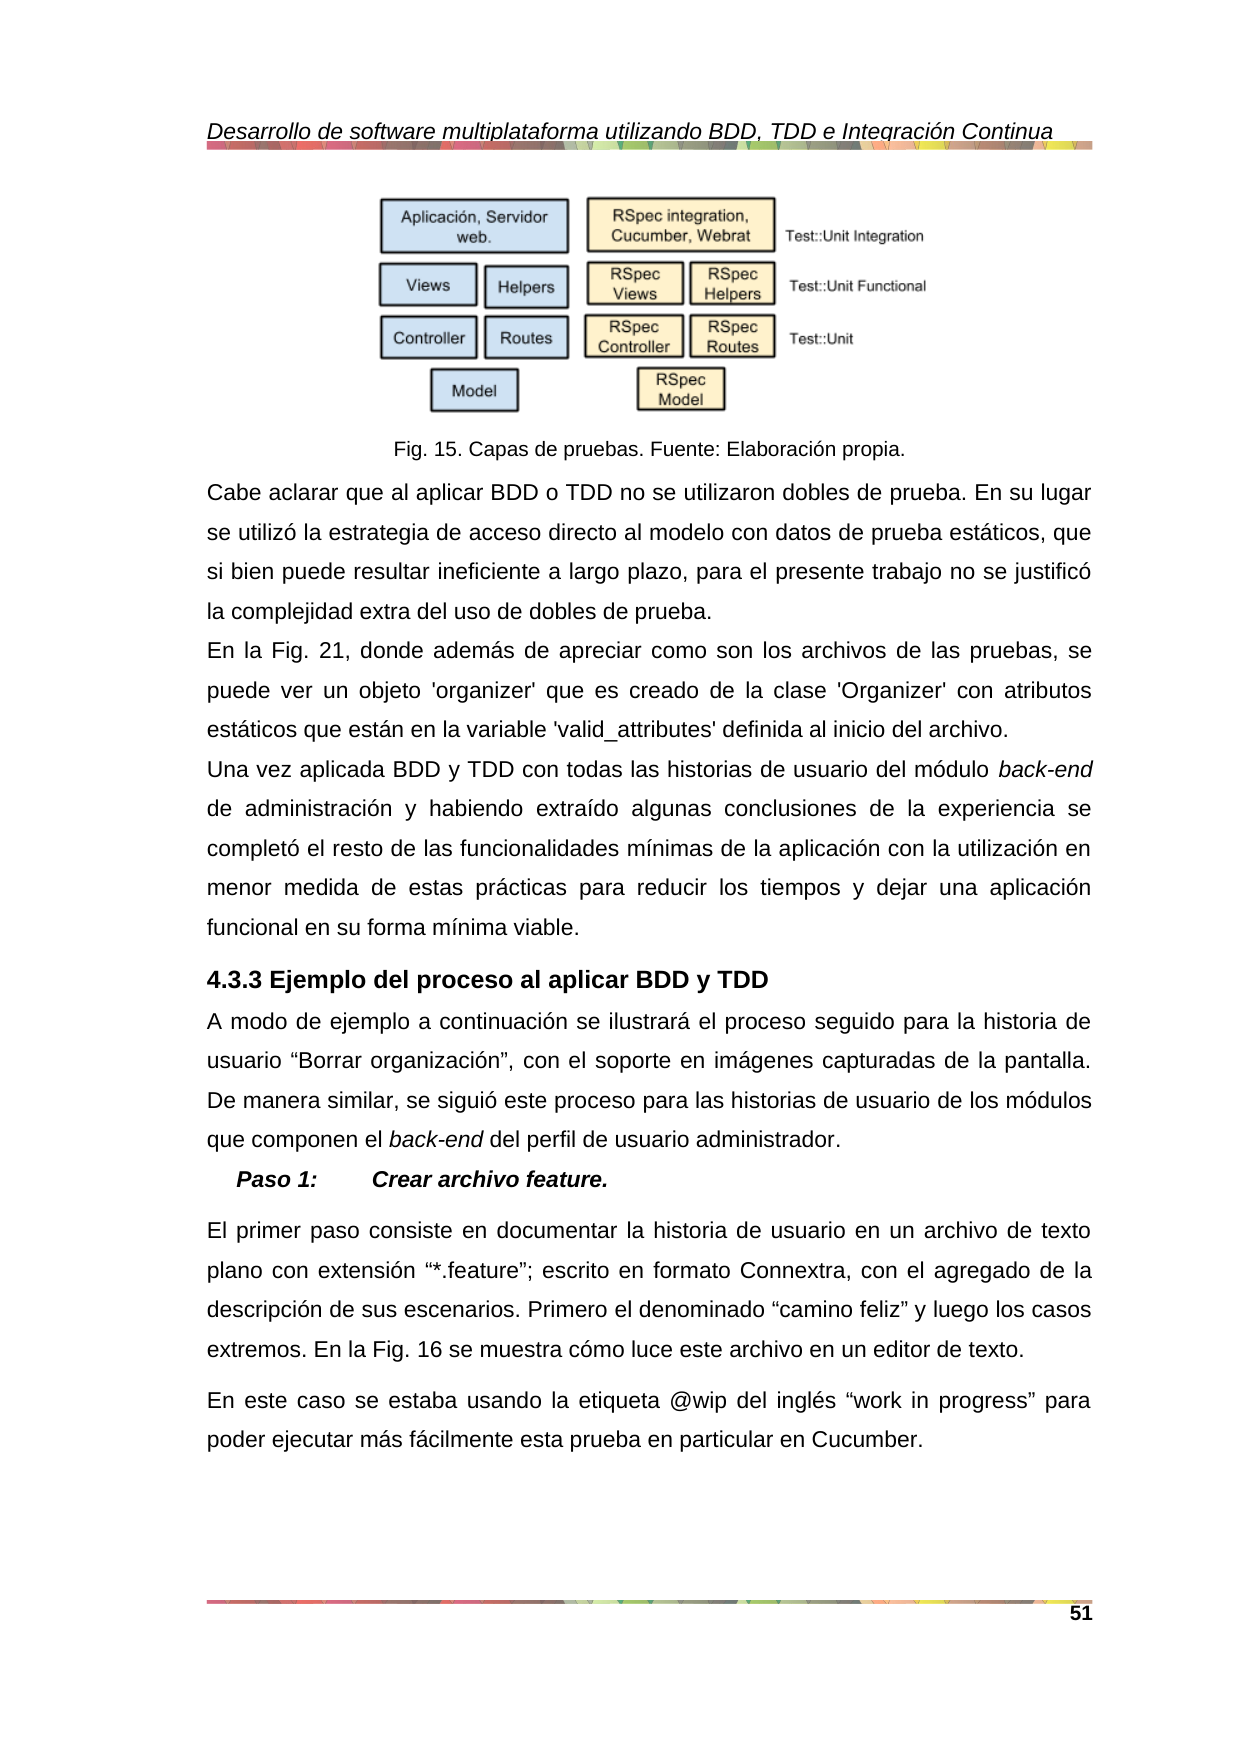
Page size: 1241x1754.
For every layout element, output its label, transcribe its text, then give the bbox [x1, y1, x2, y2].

text En la Fig. 21, donde además de apreciar como son los archivos de las pruebas, se puede ver un objeto 'organizer' que es creado de la clase 'Organizer' con atributos estáticos que están en la variable 'valid_attributes' definida al inicio del archivo. [207, 637, 1093, 743]
list Crear archivo feature. [236, 1166, 1093, 1192]
text 4.3.3 Ejemplo del proceso al aplicar BDD y TDD [207, 965, 1093, 994]
list En este caso se estaba usando la etiqueta @wip del inglés “work in progress” para poder ejecutar más fácilmente esta prueba en particular en Cucumber. [207, 1387, 1093, 1453]
text A modo de ejemplo a continuación se ilustrará el proceso seguido para la historia de usuario “Borrar organización”, con el soporte en imágenes capturadas de la pantalla. De manera similar, se siguió este proceso para las historias de usuario de los módulos que componen el back-end del perfil de usuario administrador. [207, 1008, 1093, 1153]
text Cabe aclarar que al aplicar BDD o TDD no se utilizaron dobles de prueba. En su lugar se utilizó la estrategia de acceso directo al modelo con datos de prueba estáticos, que si bien puede resultar ineficiente a largo plazo, para el presente trabajo no se justificó la complejidad extra del uso de dobles de prueba. [207, 479, 1093, 624]
table_header [207, 184, 1093, 419]
picture [371, 189, 928, 414]
table_cell Fig. 15. Capas de pruebas. Fuente: Elaboración propia. [207, 419, 1093, 479]
list El primer paso consiste en documentar la historia de usuario en un archivo de texto plano con extensión “*.feature”; escrito en formato Connextra, con el agregado de la descripción de sus escenarios. Primero el denominado “camino feliz” y luego los casos extremos. En la Fig. 16 se muestra cómo luce este archivo en un editor de texto. [207, 1217, 1093, 1362]
text Una vez aplicada BDD y TDD con todas las historias de usuario del módulo back-end de administración y habiendo extraído algunas conclusiones de la experiencia se completó el resto de las funcionalidades mínimas de la aplicación con la utilización en menor medida de estas prácticas para reducir los tiempos y dejar una aplicación funcional en su forma mínima viable. [207, 756, 1093, 940]
